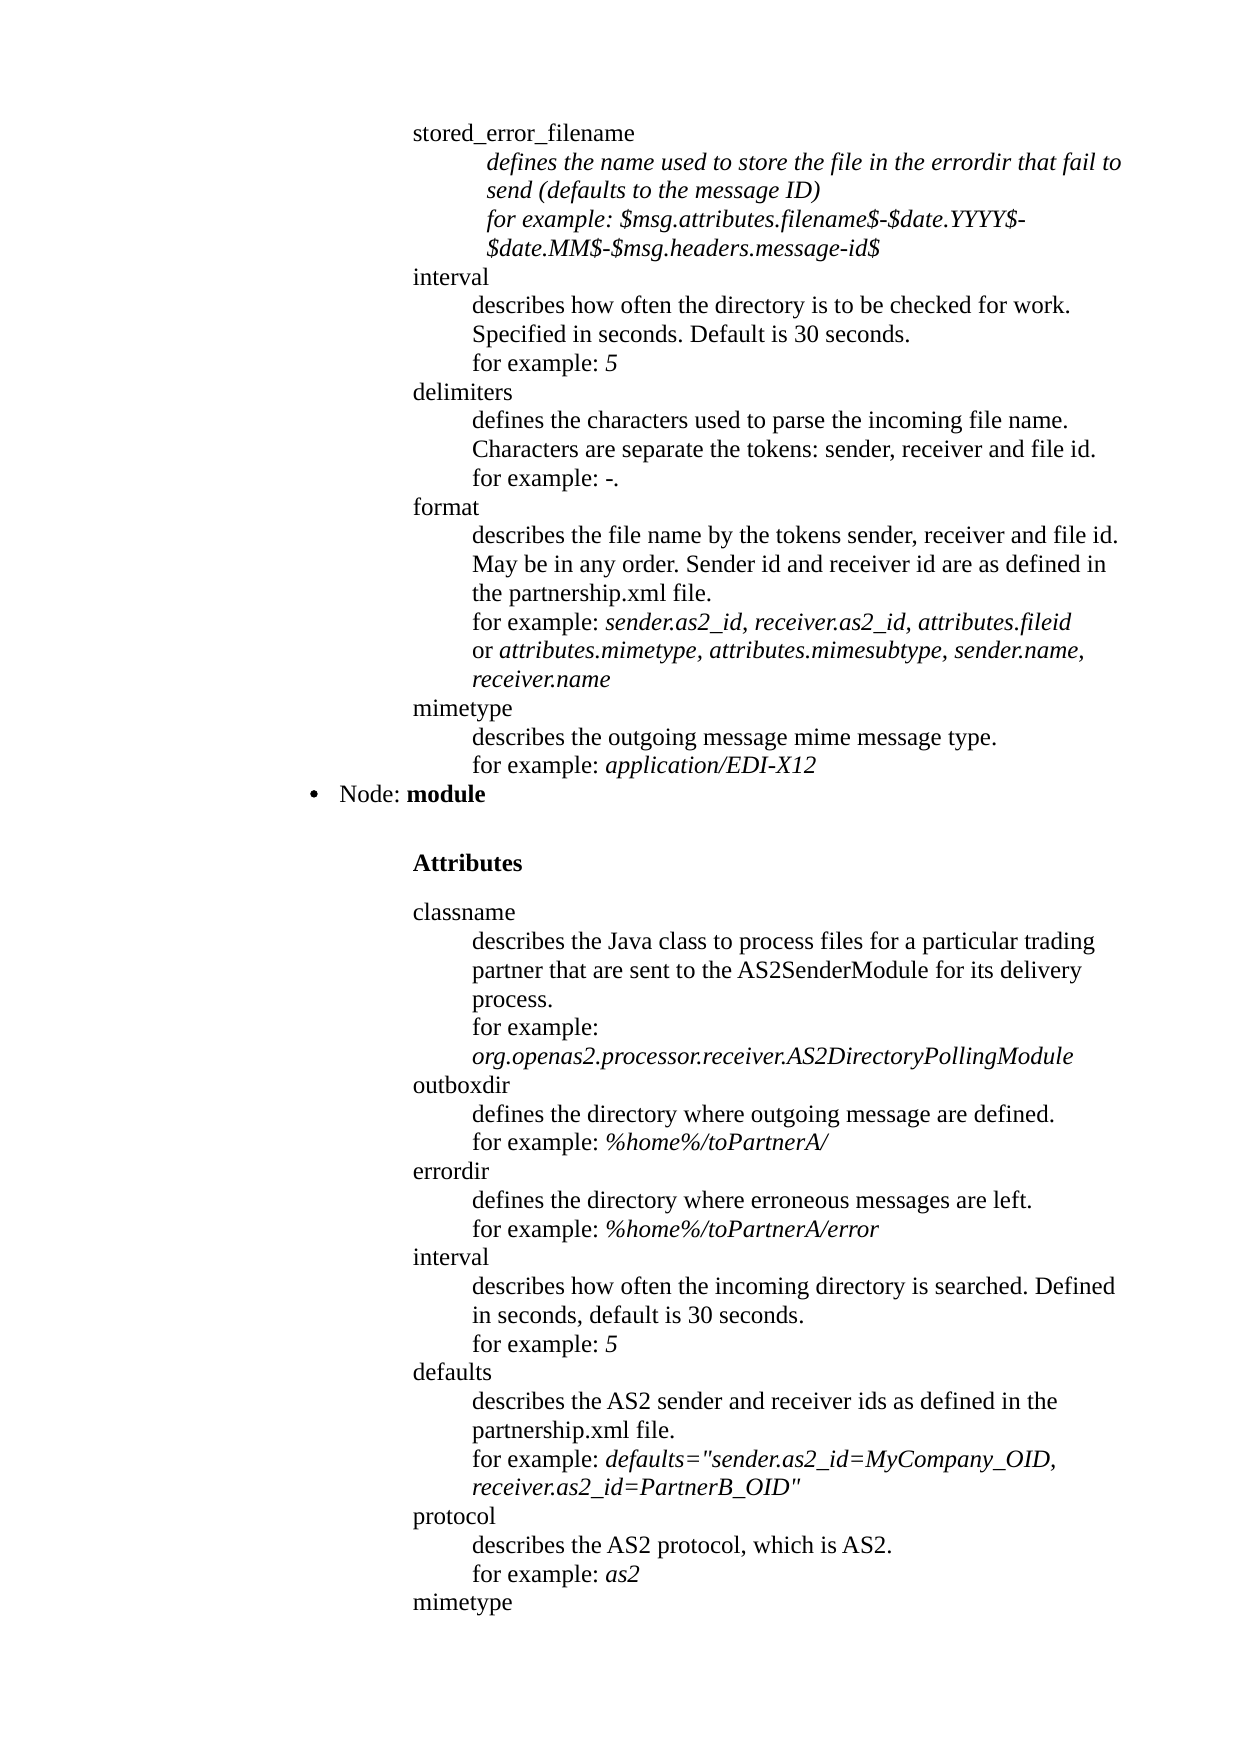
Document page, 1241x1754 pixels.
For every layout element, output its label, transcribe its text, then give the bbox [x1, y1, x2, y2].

subtitle errordir [383, 1156, 1122, 1185]
subtitle outboxdir [383, 1070, 1122, 1099]
list defines the characters used to parse the incoming file name. Characters are separate the tokens: sender, receiver and file id. for example: -. [442, 406, 1122, 492]
subtitle defaults [383, 1357, 1122, 1386]
list describes the Java class to process files for a particular trading partner that are sent to the AS2SenderModule for its delivery process. for example: org.openas2.processor.receiver.AS2DirectoryPollingModule [442, 926, 1122, 1070]
subtitle classname [383, 897, 1122, 926]
subtitle stored_error_filename [383, 118, 1122, 147]
list describes the AS2 sender and receiver ids as defined in the partnership.xml file. for example: defaults="sender.as2_id=MyCompany_OID, receiver.as2_id=PartnerB_OID" [442, 1386, 1122, 1501]
list describes how often the incoming directory is searched. Defined in seconds, default is 30 seconds. for example: 5 [442, 1271, 1122, 1357]
list describes how often the directory is to be checked for work. Specified in seconds. Default is 30 seconds. for example: 5 [442, 291, 1122, 377]
subtitle interval [383, 1242, 1122, 1271]
list defines the directory where erroneous messages are left. for example: %home%/toPartnerA/error [442, 1185, 1122, 1242]
subtitle protocol [383, 1501, 1122, 1530]
subtitle format [383, 492, 1122, 521]
list Attributes [383, 814, 1122, 877]
subtitle mimetype [383, 1587, 1122, 1616]
list Node: module [309, 779, 1122, 808]
list defines the name used to store the file in the errordir that fail to send (defaults to the message ID) for example: $msg.attributes.filename$-$date.YYYY$-$date.MM$-$msg.headers.message-id$ [457, 147, 1122, 262]
list describes the AS2 protocol, which is AS2. for example: as2 [442, 1530, 1122, 1587]
list defines the directory where outgoing message are defined. for example: %home%/toPartnerA/ [442, 1099, 1122, 1156]
subtitle mimetype [383, 693, 1122, 722]
list describes the file name by the tokens sender, receiver and file id. May be in any order. Sender id and receiver id are as defined in the partnership.xml file. for example: sender.as2_id, receiver.as2_id, attributes.fileid or attributes.mimetype, attributes.mimesubtype, sender.name, receiver.name [442, 521, 1122, 693]
list describes the outgoing message mime message type. for example: application/EDI-X12 [442, 722, 1122, 779]
subtitle delimiters [383, 377, 1122, 406]
subtitle interval [383, 262, 1122, 291]
